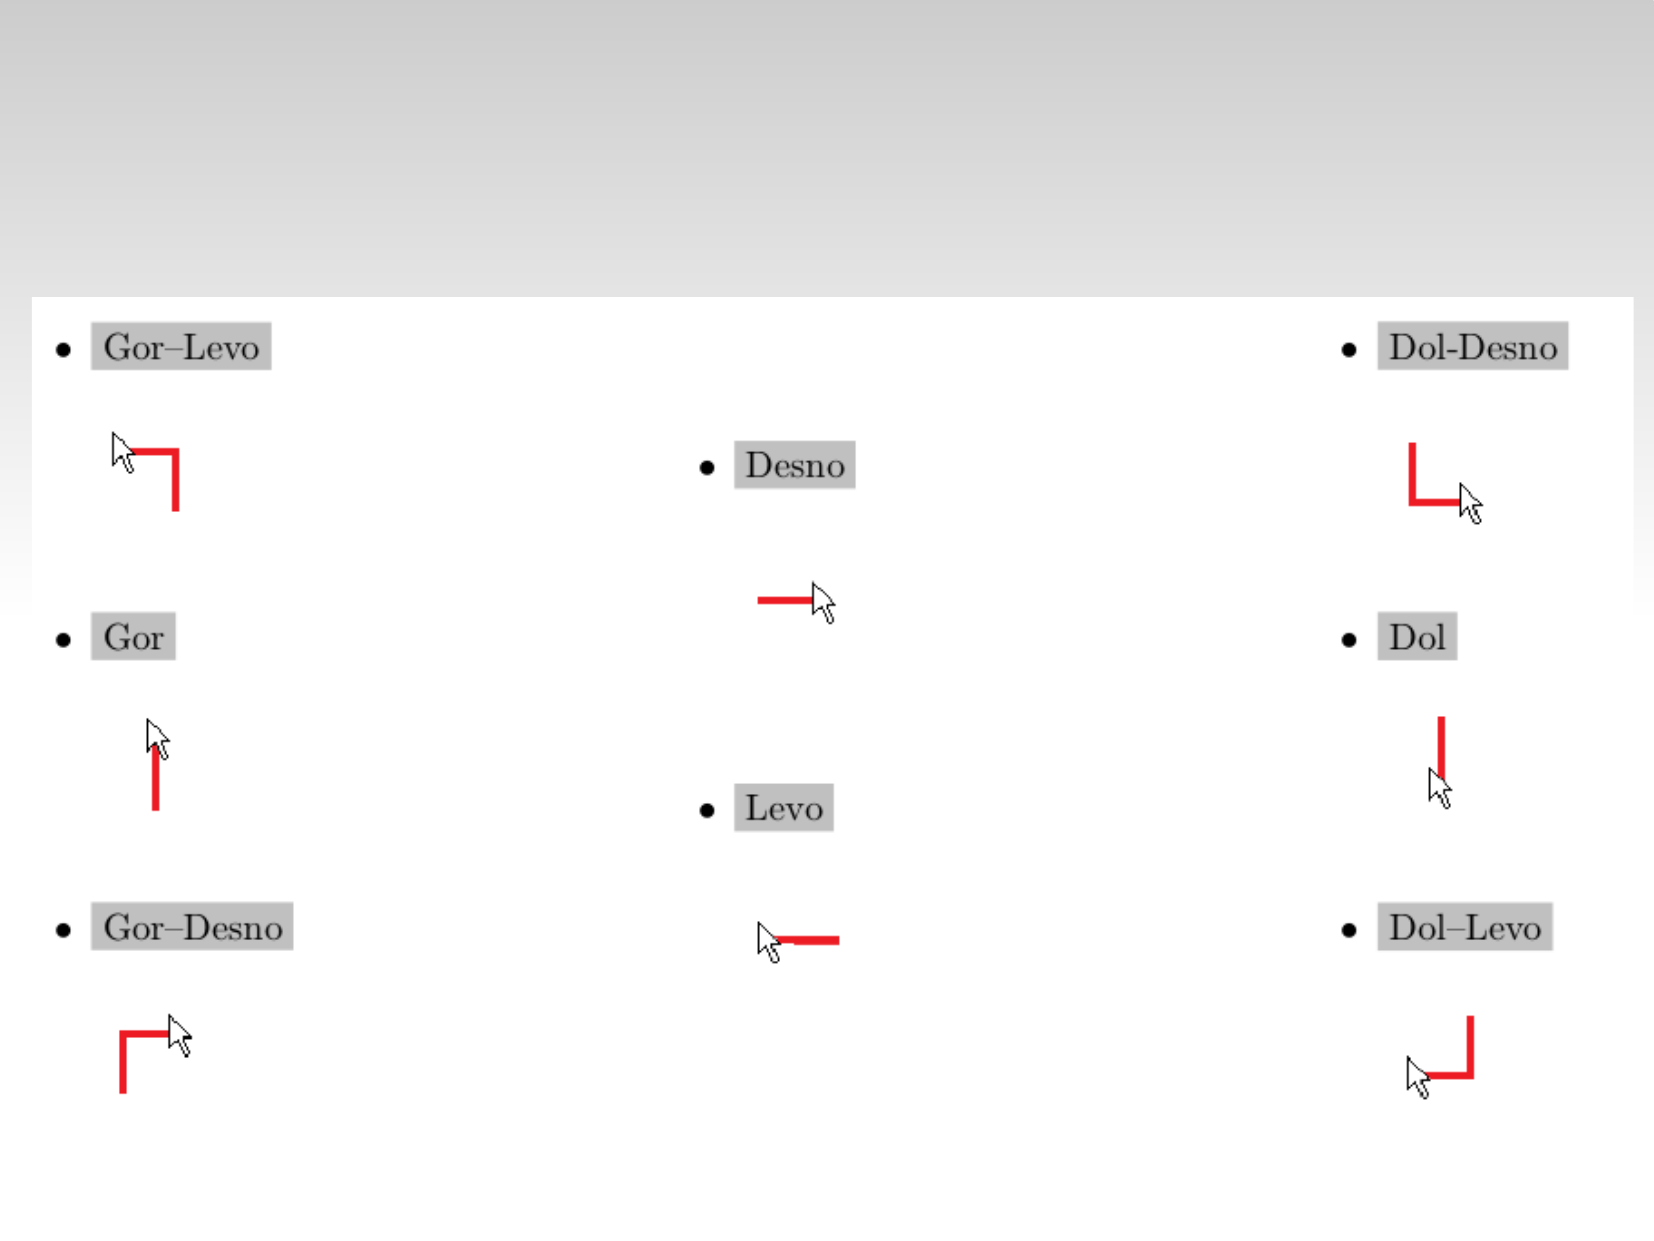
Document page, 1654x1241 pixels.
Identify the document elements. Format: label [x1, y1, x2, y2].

picture [31, 297, 1634, 1115]
